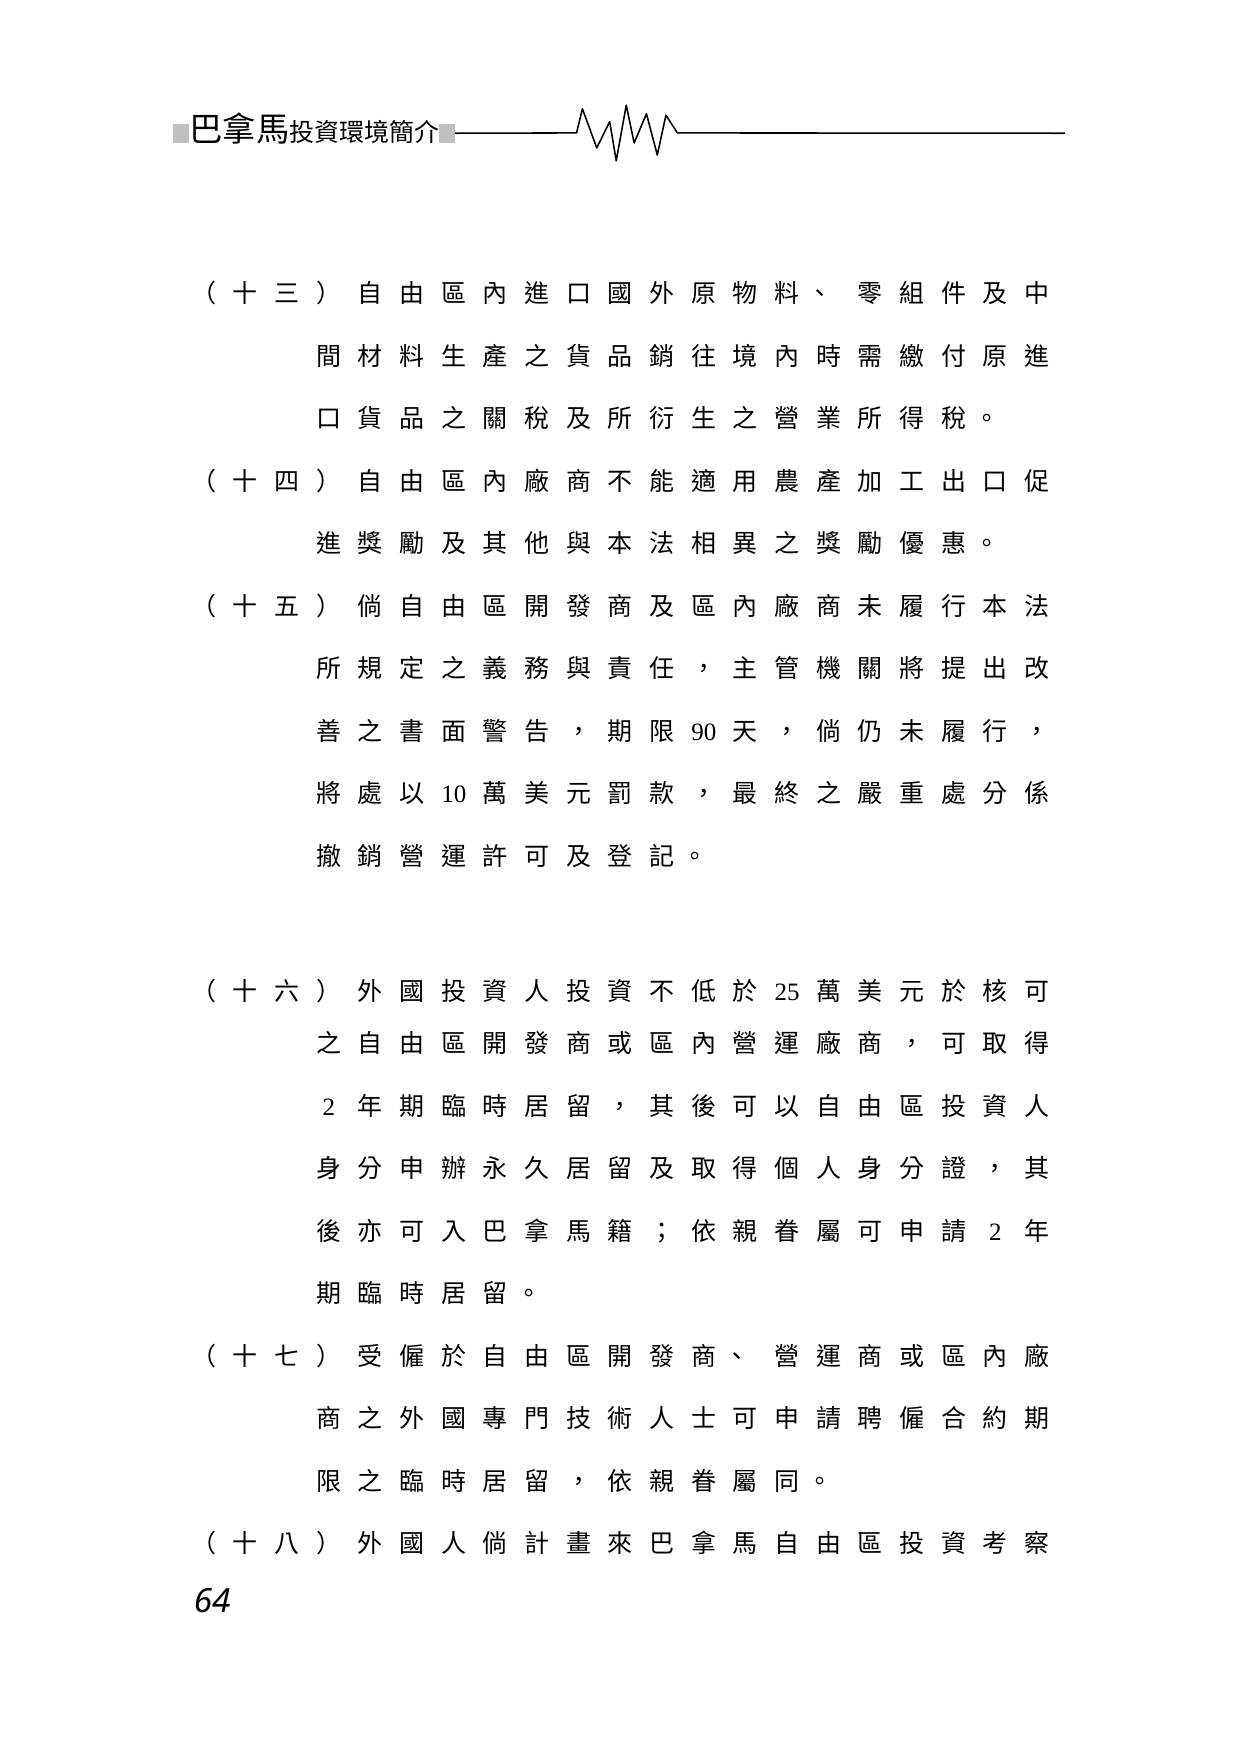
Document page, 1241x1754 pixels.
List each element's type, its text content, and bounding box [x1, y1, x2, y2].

text （十六）外國投資人投資不低於25萬美元於核可之自由區開發商或區內營運廠商，可取得2年期臨時居留，其後可以自由區投資人身分申辦永久居留及取得個人身分證，其後亦可入巴拿馬籍；依親眷屬可申請2年期臨時居留。 [183, 938, 1058, 1313]
text （十七）受僱於自由區開發商、營運商或區內廠商之外國專門技術人士可申請聘僱合約期限之臨時居留，依親眷屬同。 [183, 1313, 1058, 1500]
text （十三）自由區內進口國外原物料、零組件及中間材料生產之貨品銷往境內時需繳付原進口貨品之關稅及所衍生之營業所得稅。 [183, 250, 1058, 438]
text （十五）倘自由區開發商及區內廠商未履行本法所規定之義務與責任，主管機關將提出改善之書面警告，期限90天，倘仍未履行，將處以10萬美元罰款，最終之嚴重處分係撤銷營運許可及登記。 [183, 563, 1058, 875]
text （十四）自由區內廠商不能適用農產加工出口促進獎勵及其他與本法相異之獎勵優惠。 [183, 438, 1058, 563]
text （十八）外國人倘計畫來巴拿馬自由區投資考察 [183, 1500, 1058, 1563]
